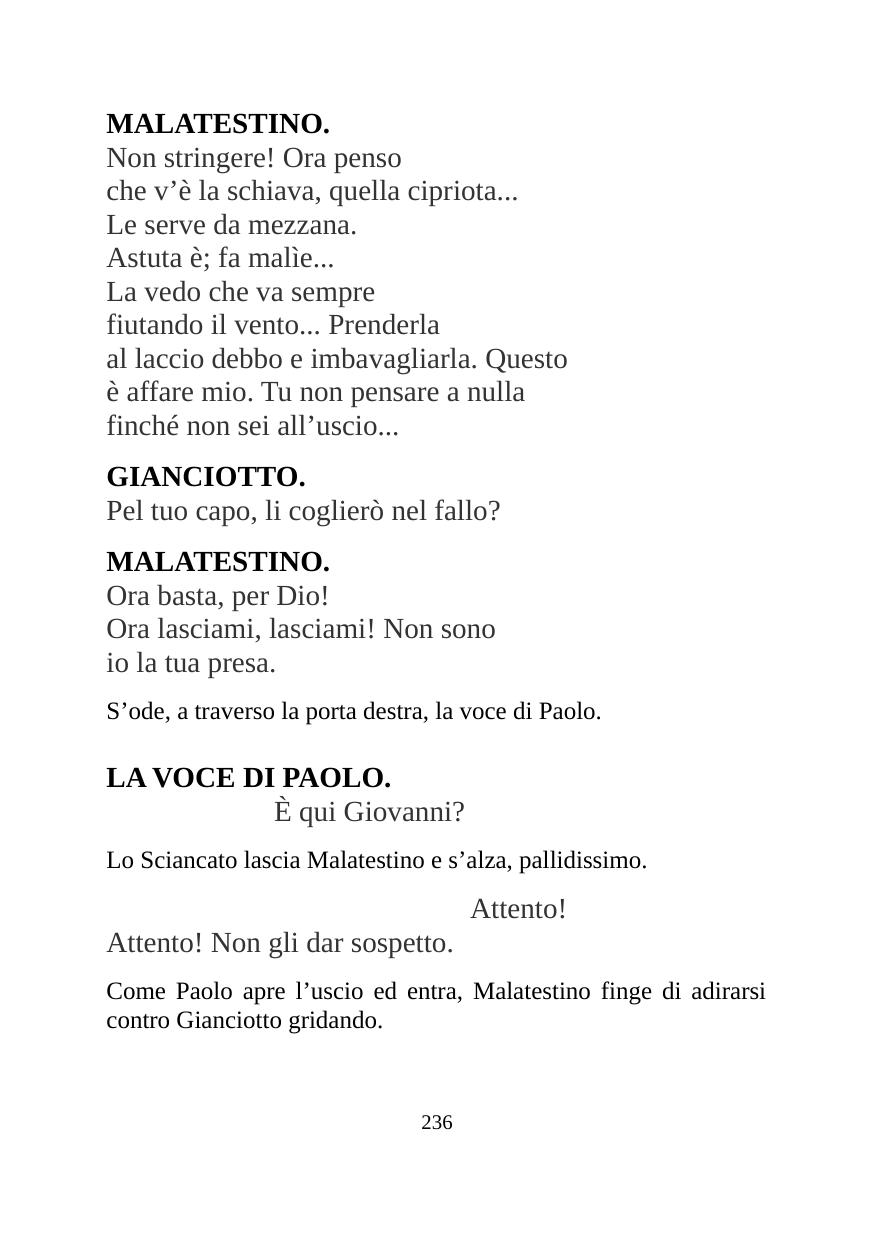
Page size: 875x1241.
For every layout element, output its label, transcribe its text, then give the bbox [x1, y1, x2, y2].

text Ora basta, per Dio! Ora lasciami, lasciami! Non sono io la tua presa. [106, 578, 767, 678]
text Non stringere! Ora penso che v’è la schiava, quella cipriota... Le serve da mezzana. Astuta è; fa malìe... La vedo che va sempre fiutando il vento... Prenderla al laccio debbo e imbavagliarla. Questo è affare mio. Tu non pensare a nulla finché non sei all’uscio... [106, 140, 767, 442]
text GIANCIOTTO. [106, 459, 767, 493]
text MALATESTINO. [106, 544, 767, 578]
text Attento! [470, 891, 767, 925]
text LA VOCE DI PAOLO. [106, 760, 767, 794]
text S’ode, a traverso la porta destra, la voce di Paolo. [106, 696, 767, 725]
text Lo Sciancato lascia Malatestino e s’alza, pallidissimo. [106, 845, 767, 874]
text MALATESTINO. [106, 106, 767, 140]
text Attento! Non gli dar sospetto. [106, 925, 767, 958]
text Pel tuo capo, li coglierò nel fallo? [106, 493, 767, 526]
text È qui Giovanni? [274, 794, 767, 827]
text Come Paolo apre l’uscio ed entra, Malatestino finge di adirarsi contro Gianciotto gridando. [106, 976, 767, 1034]
